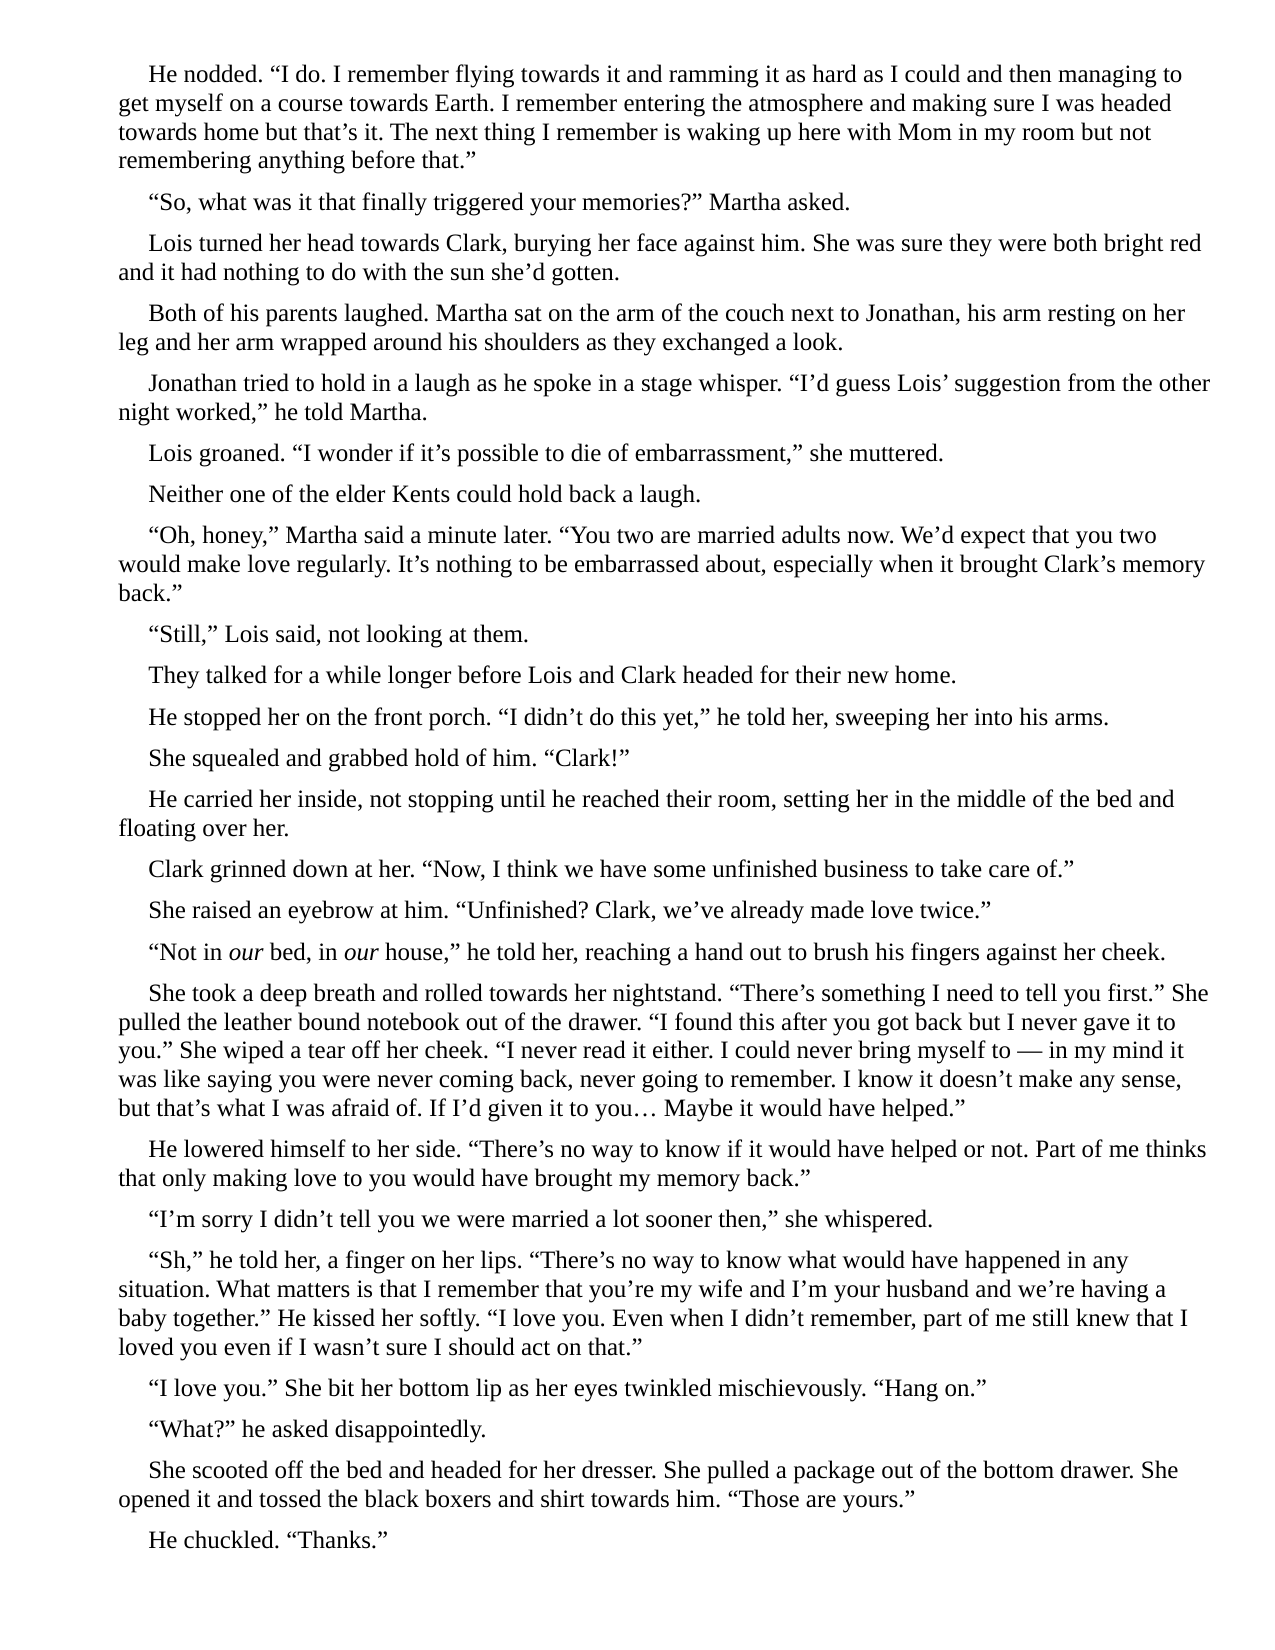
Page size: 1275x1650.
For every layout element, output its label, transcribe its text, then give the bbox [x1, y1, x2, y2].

text Lois turned her head towards Clark, burying her face against him. She was sure they were both bright red and it had nothing to do with the sun she’d gotten. [118, 228, 1216, 285]
text He nodded. “I do. I remember flying towards it and ramming it as hard as I could and then managing to get myself on a course towards Earth. I remember entering the atmosphere and making sure I was headed towards home but that’s it. The next thing I remember is waking up here with Mom in my room but not remembering anything before that.” [118, 59, 1216, 174]
text Lois groaned. “I wonder if it’s possible to die of embarrassment,” she muttered. [118, 438, 1216, 467]
text She raised an eyebrow at him. “Unfinished? Clark, we’ve already made love twice.” [118, 895, 1216, 924]
text “I love you.” She bit her bottom lip as her eyes twinkled mischievously. “Hang on.” [118, 1373, 1216, 1402]
text Neither one of the elder Kents could hold back a laugh. [118, 479, 1216, 508]
text Clark grinned down at her. “Now, I think we have some unfinished business to take care of.” [118, 854, 1216, 883]
text Both of his parents laughed. Martha sat on the arm of the couch next to Jonathan, his arm resting on her leg and her arm wrapped around his shoulders as they exchanged a look. [118, 298, 1216, 355]
text He carried her inside, not stopping until he reached their room, setting her in the middle of the bed and floating over her. [118, 784, 1216, 842]
text “Not in our bed, in our house,” he told her, reaching a hand out to brush his fingers against her cheek. [118, 937, 1216, 965]
text She took a deep breath and rolled towards her nightstand. “There’s something I need to tell you first.” She pulled the leather bound notebook out of the drawer. “I found this after you got back but I never gave it to you.” She wiped a tear off her cheek. “I never read it either. I could never bring myself to — in my mind it was like saying you were never coming back, never going to remember. I know it doesn’t make any sense, but that’s what I was afraid of. If I’d given it to you… Maybe it would have helped.” [118, 978, 1216, 1122]
text She scooted off the bed and headed for her dresser. She pulled a package out of the bottom drawer. She opened it and tossed the black boxers and shirt towards him. “Those are yours.” [118, 1455, 1216, 1513]
text Jonathan tried to hold in a laugh as he spoke in a stage whisper. “I’d guess Lois’ suggestion from the other night worked,” he told Martha. [118, 368, 1216, 425]
text He stopped her on the front porch. “I didn’t do this yet,” he told her, sweeping her into his arms. [118, 702, 1216, 730]
text “So, what was it that finally triggered your memories?” Martha asked. [118, 187, 1216, 215]
text “Sh,” he told her, a finger on her lips. “There’s no way to know what would have happened in any situation. What matters is that I remember that you’re my wife and I’m your husband and we’re having a baby together.” He kissed her softly. “I love you. Even when I didn’t remember, part of me still knew that I loved you even if I wasn’t sure I should act on that.” [118, 1245, 1216, 1360]
text “Still,” Lois said, not looking at them. [118, 619, 1216, 648]
text They talked for a while longer before Lois and Clark headed for their new home. [118, 660, 1216, 689]
text She squealed and grabbed hold of him. “Clark!” [118, 743, 1216, 772]
text He chuckled. “Thanks.” [118, 1525, 1216, 1554]
text “Oh, honey,” Martha said a minute later. “You two are married adults now. We’d expect that you two would make love regularly. It’s nothing to be embarrassed about, especially when it brought Clark’s memory back.” [118, 520, 1216, 607]
text He lowered himself to her side. “There’s no way to know if it would have helped or not. Part of me thinks that only making love to you would have brought my memory back.” [118, 1134, 1216, 1192]
text “What?” he asked disappointedly. [118, 1414, 1216, 1443]
text “I’m sorry I didn’t tell you we were married a lot sooner then,” she whispered. [118, 1204, 1216, 1233]
